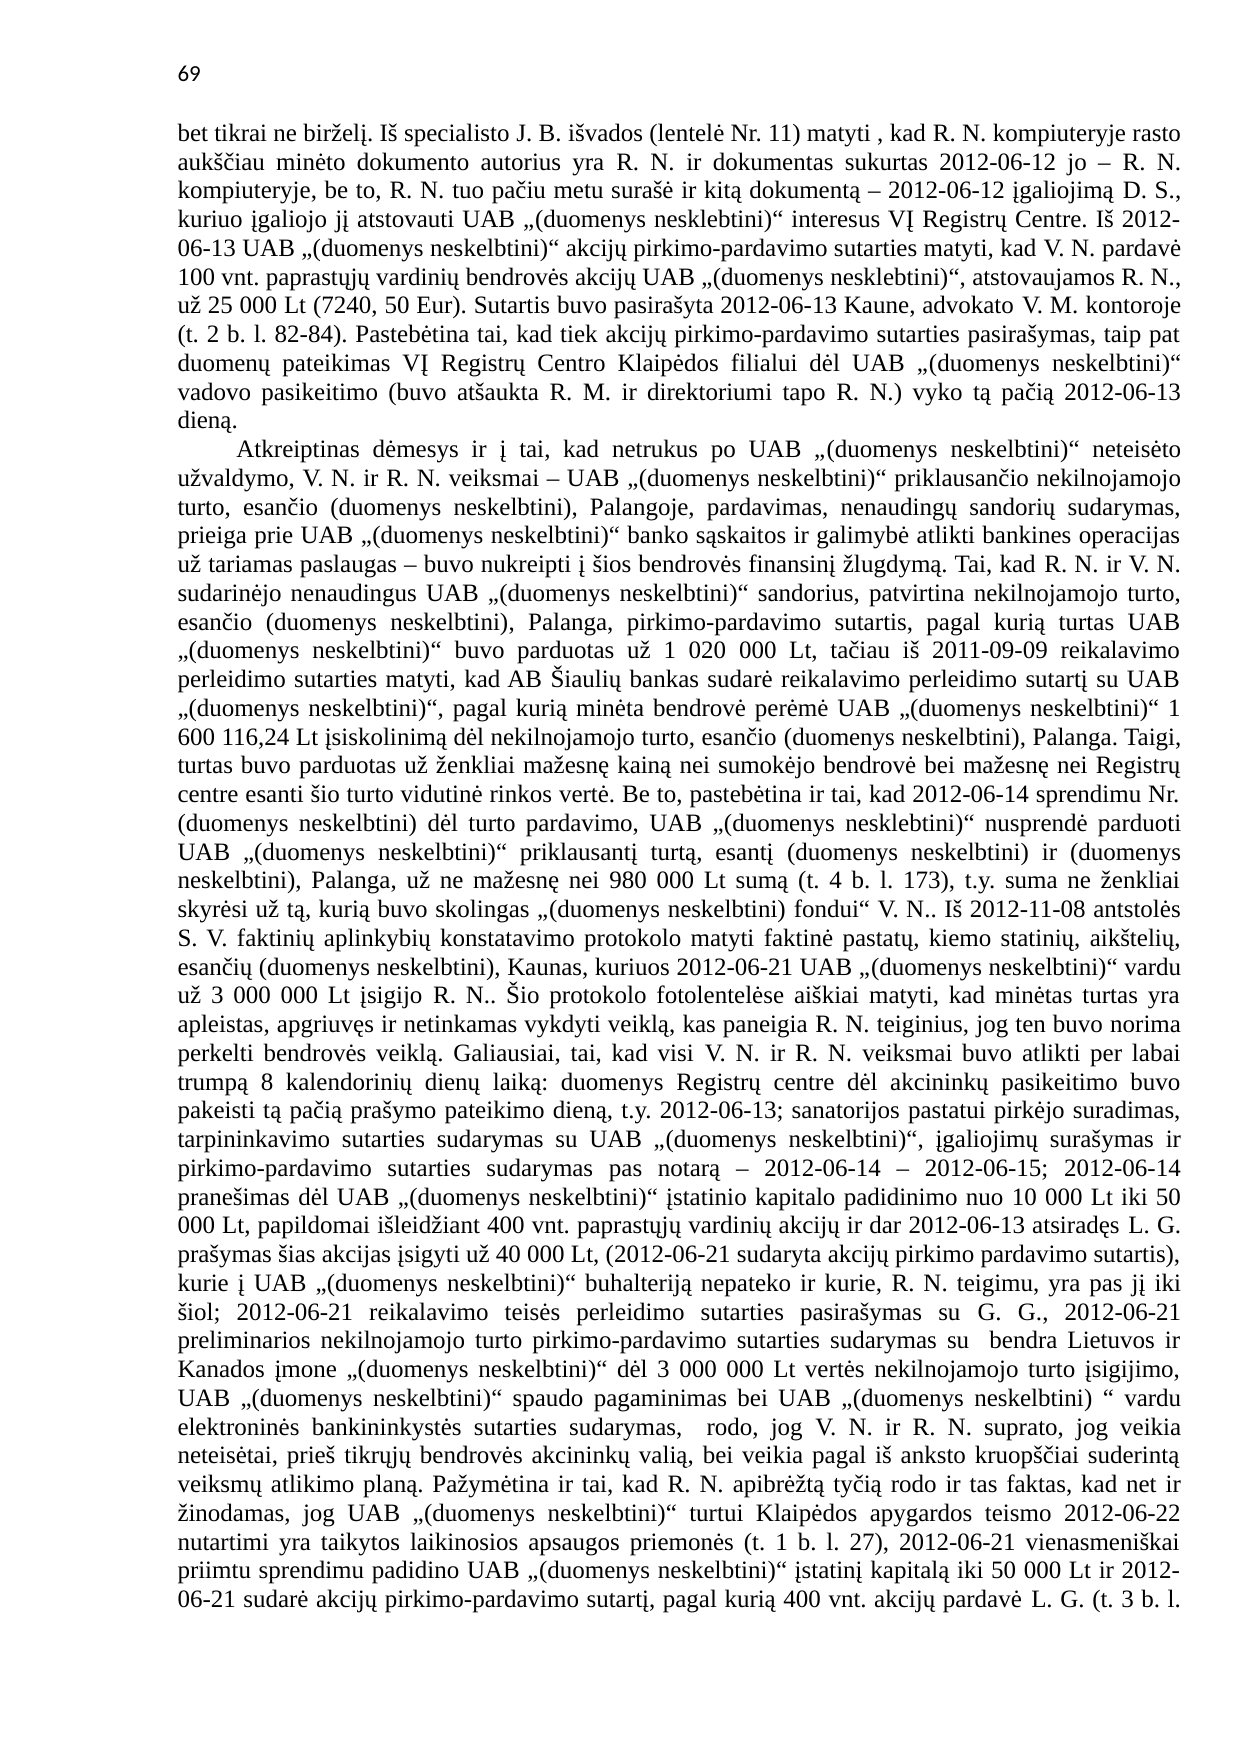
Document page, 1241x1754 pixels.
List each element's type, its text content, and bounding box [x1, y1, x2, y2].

text bet tikrai ne birželį. Iš specialisto J. B. išvados (lentelė Nr. 11) matyti , kad R. N. kompiuteryje rasto aukščiau minėto dokumento autorius yra R. N. ir dokumentas sukurtas 2012-06-12 jo – R. N. kompiuteryje, be to, R. N. tuo pačiu metu surašė ir kitą dokumentą – 2012-06-12 įgaliojimą D. S., kuriuo įgaliojo jį atstovauti UAB „(duomenys nesklebtini)“ interesus VĮ Registrų Centre. Iš 2012-06-13 UAB „(duomenys neskelbtini)“ akcijų pirkimo-pardavimo sutarties matyti, kad V. N. pardavė 100 vnt. paprastųjų vardinių bendrovės akcijų UAB „(duomenys nesklebtini)“, atstovaujamos R. N., už 25 000 Lt (7240, 50 Eur). Sutartis buvo pasirašyta 2012-06-13 Kaune, advokato V. M. kontoroje (t. 2 b. l. 82-84). Pastebėtina tai, kad tiek akcijų pirkimo-pardavimo sutarties pasirašymas, taip pat duomenų pateikimas VĮ Registrų Centro Klaipėdos filialui dėl UAB „(duomenys neskelbtini)“ vadovo pasikeitimo (buvo atšaukta R. M. ir direktoriumi tapo R. N.) vyko tą pačią 2012-06-13 dieną. [177, 118, 1181, 434]
text Atkreiptinas dėmesys ir į tai, kad netrukus po UAB „(duomenys neskelbtini)“ neteisėto užvaldymo, V. N. ir R. N. veiksmai – UAB „(duomenys neskelbtini)“ priklausančio nekilnojamojo turto, esančio (duomenys neskelbtini), Palangoje, pardavimas, nenaudingų sandorių sudarymas, prieiga prie UAB „(duomenys neskelbtini)“ banko sąskaitos ir galimybė atlikti bankines operacijas už tariamas paslaugas – buvo nukreipti į šios bendrovės finansinį žlugdymą. Tai, kad R. N. ir V. N. sudarinėjo nenaudingus UAB „(duomenys neskelbtini)“ sandorius, patvirtina nekilnojamojo turto, esančio (duomenys neskelbtini), Palanga, pirkimo-pardavimo sutartis, pagal kurią turtas UAB „(duomenys neskelbtini)“ buvo parduotas už 1 020 000 Lt, tačiau iš 2011-09-09 reikalavimo perleidimo sutarties matyti, kad AB Šiaulių bankas sudarė reikalavimo perleidimo sutartį su UAB „(duomenys neskelbtini)“, pagal kurią minėta bendrovė perėmė UAB „(duomenys neskelbtini)“ 1 600 116,24 Lt įsiskolinimą dėl nekilnojamojo turto, esančio (duomenys neskelbtini), Palanga. Taigi, turtas buvo parduotas už ženkliai mažesnę kainą nei sumokėjo bendrovė bei mažesnę nei Registrų centre esanti šio turto vidutinė rinkos vertė. Be to, pastebėtina ir tai, kad 2012-06-14 sprendimu Nr. (duomenys neskelbtini) dėl turto pardavimo, UAB „(duomenys nesklebtini)“ nusprendė parduoti UAB „(duomenys neskelbtini)“ priklausantį turtą, esantį (duomenys neskelbtini) ir (duomenys neskelbtini), Palanga, už ne mažesnę nei 980 000 Lt sumą (t. 4 b. l. 173), t.y. suma ne ženkliai skyrėsi už tą, kurią buvo skolingas „(duomenys neskelbtini) fondui“ V. N.. Iš 2012-11-08 antstolės S. V. faktinių aplinkybių konstatavimo protokolo matyti faktinė pastatų, kiemo statinių, aikštelių, esančių (duomenys neskelbtini), Kaunas, kuriuos 2012-06-21 UAB „(duomenys neskelbtini)“ vardu už 3 000 000 Lt įsigijo R. N.. Šio protokolo fotolentelėse aiškiai matyti, kad minėtas turtas yra apleistas, apgriuvęs ir netinkamas vykdyti veiklą, kas paneigia R. N. teiginius, jog ten buvo norima perkelti bendrovės veiklą. Galiausiai, tai, kad visi V. N. ir R. N. veiksmai buvo atlikti per labai trumpą 8 kalendorinių dienų laiką: duomenys Registrų centre dėl akcininkų pasikeitimo buvo pakeisti tą pačią prašymo pateikimo dieną, t.y. 2012-06-13; sanatorijos pastatui pirkėjo suradimas, tarpininkavimo sutarties sudarymas su UAB „(duomenys neskelbtini)“, įgaliojimų surašymas ir pirkimo-pardavimo sutarties sudarymas pas notarą – 2012-06-14 – 2012-06-15; 2012-06-14 pranešimas dėl UAB „(duomenys neskelbtini)“ įstatinio kapitalo padidinimo nuo 10 000 Lt iki 50 000 Lt, papildomai išleidžiant 400 vnt. paprastųjų vardinių akcijų ir dar 2012-06-13 atsiradęs L. G. prašymas šias akcijas įsigyti už 40 000 Lt, (2012-06-21 sudaryta akcijų pirkimo pardavimo sutartis), kurie į UAB „(duomenys neskelbtini)“ buhalteriją nepateko ir kurie, R. N. teigimu, yra pas jį iki šiol; 2012-06-21 reikalavimo teisės perleidimo sutarties pasirašymas su G. G., 2012-06-21 preliminarios nekilnojamojo turto pirkimo-pardavimo sutarties sudarymas su bendra Lietuvos ir Kanados įmone „(duomenys neskelbtini)“ dėl 3 000 000 Lt vertės nekilnojamojo turto įsigijimo, UAB „(duomenys neskelbtini)“ spaudo pagaminimas bei UAB „(duomenys neskelbtini) “ vardu elektroninės bankininkystės sutarties sudarymas, rodo, jog V. N. ir R. N. suprato, jog veikia neteisėtai, prieš tikrųjų bendrovės akcininkų valią, bei veikia pagal iš anksto kruopščiai suderintą veiksmų atlikimo planą. Pažymėtina ir tai, kad R. N. apibrėžtą tyčią rodo ir tas faktas, kad net ir žinodamas, jog UAB „(duomenys neskelbtini)“ turtui Klaipėdos apygardos teismo 2012-06-22 nutartimi yra taikytos laikinosios apsaugos priemonės (t. 1 b. l. 27), 2012-06-21 vienasmeniškai priimtu sprendimu padidino UAB „(duomenys neskelbtini)“ įstatinį kapitalą iki 50 000 Lt ir 2012-06-21 sudarė akcijų pirkimo-pardavimo sutartį, pagal kurią 400 vnt. akcijų pardavė L. G. (t. 3 b. l. [177, 434, 1181, 1613]
